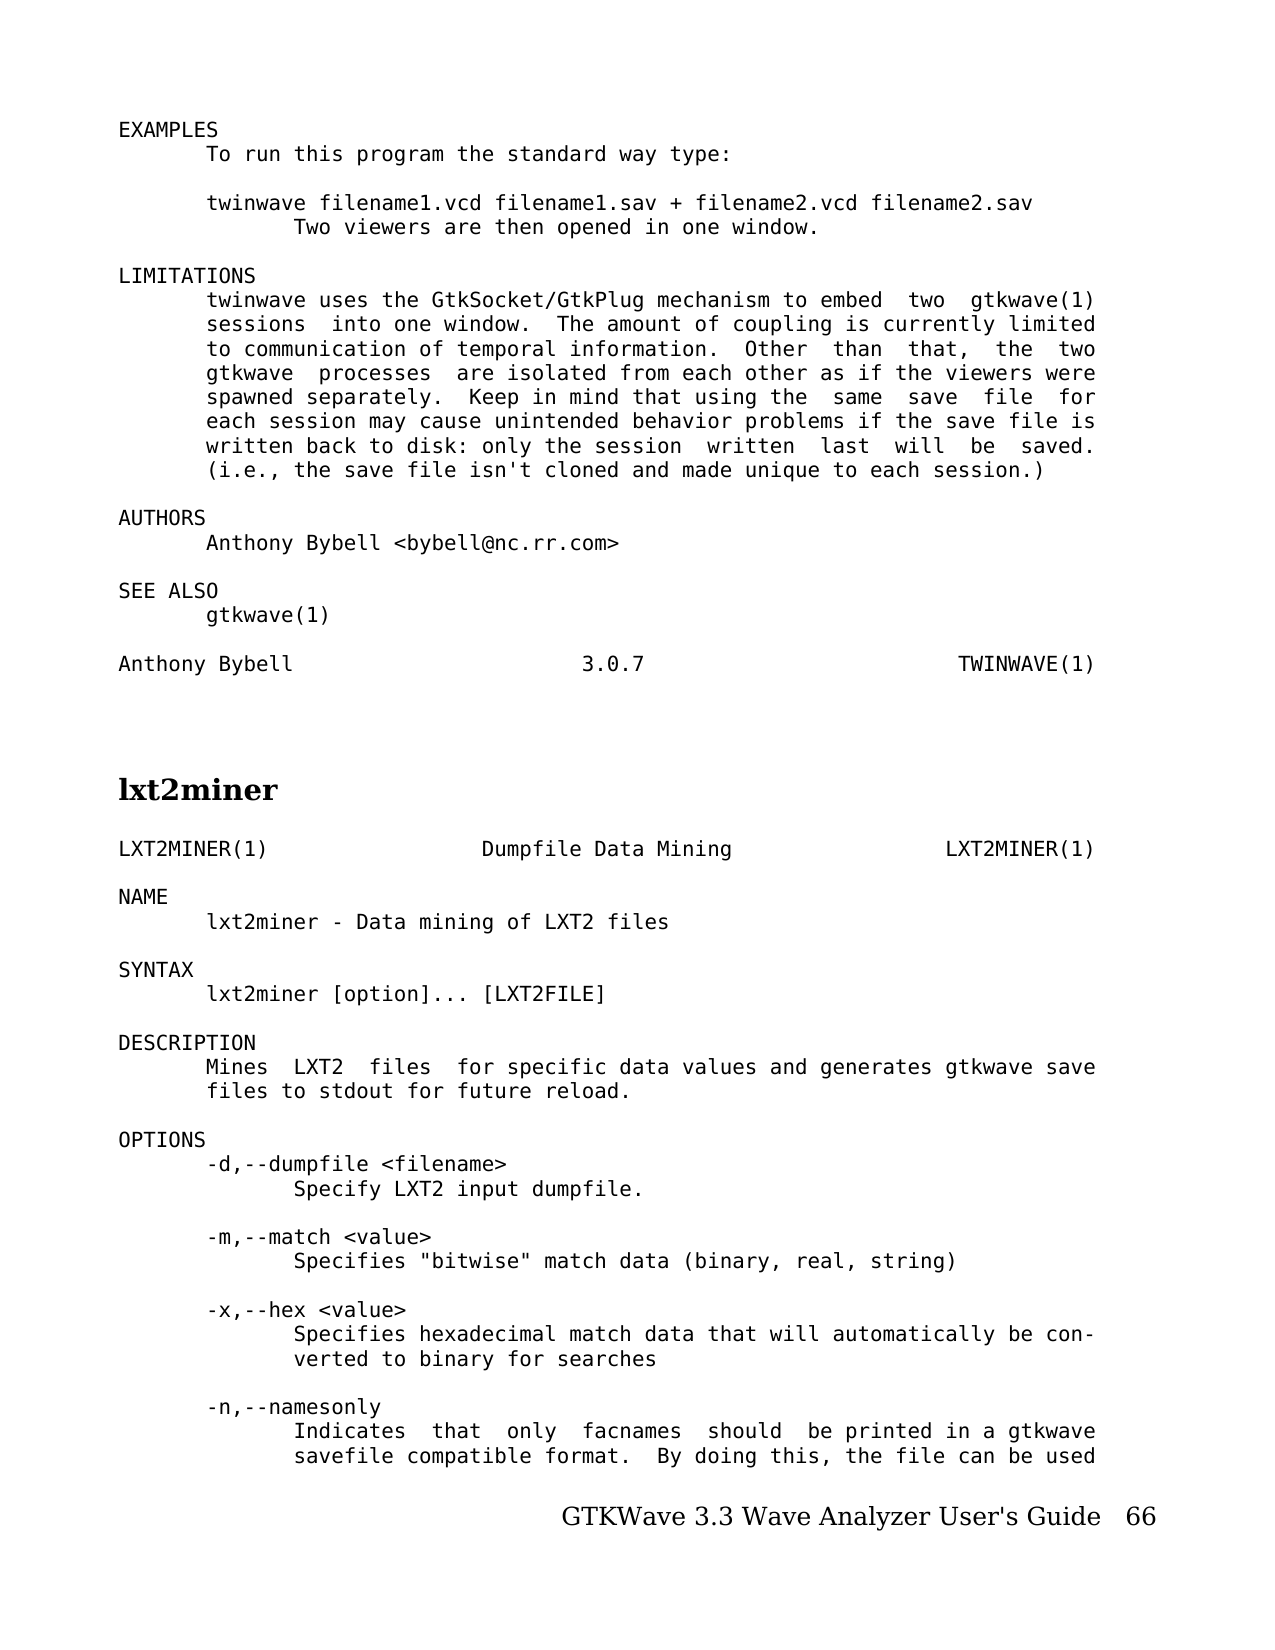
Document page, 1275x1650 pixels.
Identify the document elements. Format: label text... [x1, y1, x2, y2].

text SEE ALSO [118, 579, 1157, 603]
text Specify LXT2 input dumpfile. [118, 1177, 1157, 1201]
text lxt2miner [option]... [LXT2FILE] [118, 982, 1157, 1007]
text LXT2MINER(1) Dumpfile Data Mining LXT2MINER(1) [118, 837, 1157, 861]
text sessions into one window. The amount of coupling is currently limited [118, 312, 1157, 337]
text DESCRIPTION [118, 1031, 1157, 1055]
text AUTHORS [118, 506, 1157, 531]
text lxt2miner [118, 773, 1157, 808]
text EXAMPLES [118, 118, 1157, 142]
text Anthony Bybell 3.0.7 TWINWAVE(1) [118, 652, 1157, 676]
text Anthony Bybell <bybell@nc.rr.com> [118, 531, 1157, 555]
text OPTIONS [118, 1128, 1157, 1152]
text gtkwave processes are isolated from each other as if the viewers were [118, 361, 1157, 385]
text verted to binary for searches [118, 1347, 1157, 1371]
text savefile compatible format. By doing this, the file can be used [118, 1444, 1157, 1468]
text -n,--namesonly [118, 1395, 1157, 1419]
text -d,--dumpfile <filename> [118, 1152, 1157, 1177]
text -m,--match <value> [118, 1225, 1157, 1249]
text Indicates that only facnames should be printed in a gtkwave [118, 1419, 1157, 1444]
text twinwave uses the GtkSocket/GtkPlug mechanism to embed two gtkwave(1) [118, 288, 1157, 312]
text Specifies "bitwise" match data (binary, real, string) [118, 1249, 1157, 1274]
text gtkwave(1) [118, 603, 1157, 628]
text Specifies hexadecimal match data that will automatically be con- [118, 1322, 1157, 1347]
text to communication of temporal information. Other than that, the two [118, 337, 1157, 361]
text Two viewers are then opened in one window. [118, 215, 1157, 239]
text LIMITATIONS [118, 264, 1157, 288]
text lxt2miner - Data mining of LXT2 files [118, 910, 1157, 934]
text NAME [118, 885, 1157, 910]
text To run this program the standard way type: [118, 142, 1157, 167]
text Mines LXT2 files for specific data values and generates gtkwave save [118, 1055, 1157, 1079]
text SYNTAX [118, 958, 1157, 982]
text twinwave filename1.vcd filename1.sav + filename2.vcd filename2.sav [118, 191, 1157, 215]
text -x,--hex <value> [118, 1298, 1157, 1322]
text files to stdout for future reload. [118, 1079, 1157, 1104]
text each session may cause unintended behavior problems if the save file is [118, 409, 1157, 434]
text spawned separately. Keep in mind that using the same save file for [118, 385, 1157, 409]
text (i.e., the save file isn't cloned and made unique to each session.) [118, 458, 1157, 482]
text written back to disk: only the session written last will be saved. [118, 434, 1157, 458]
